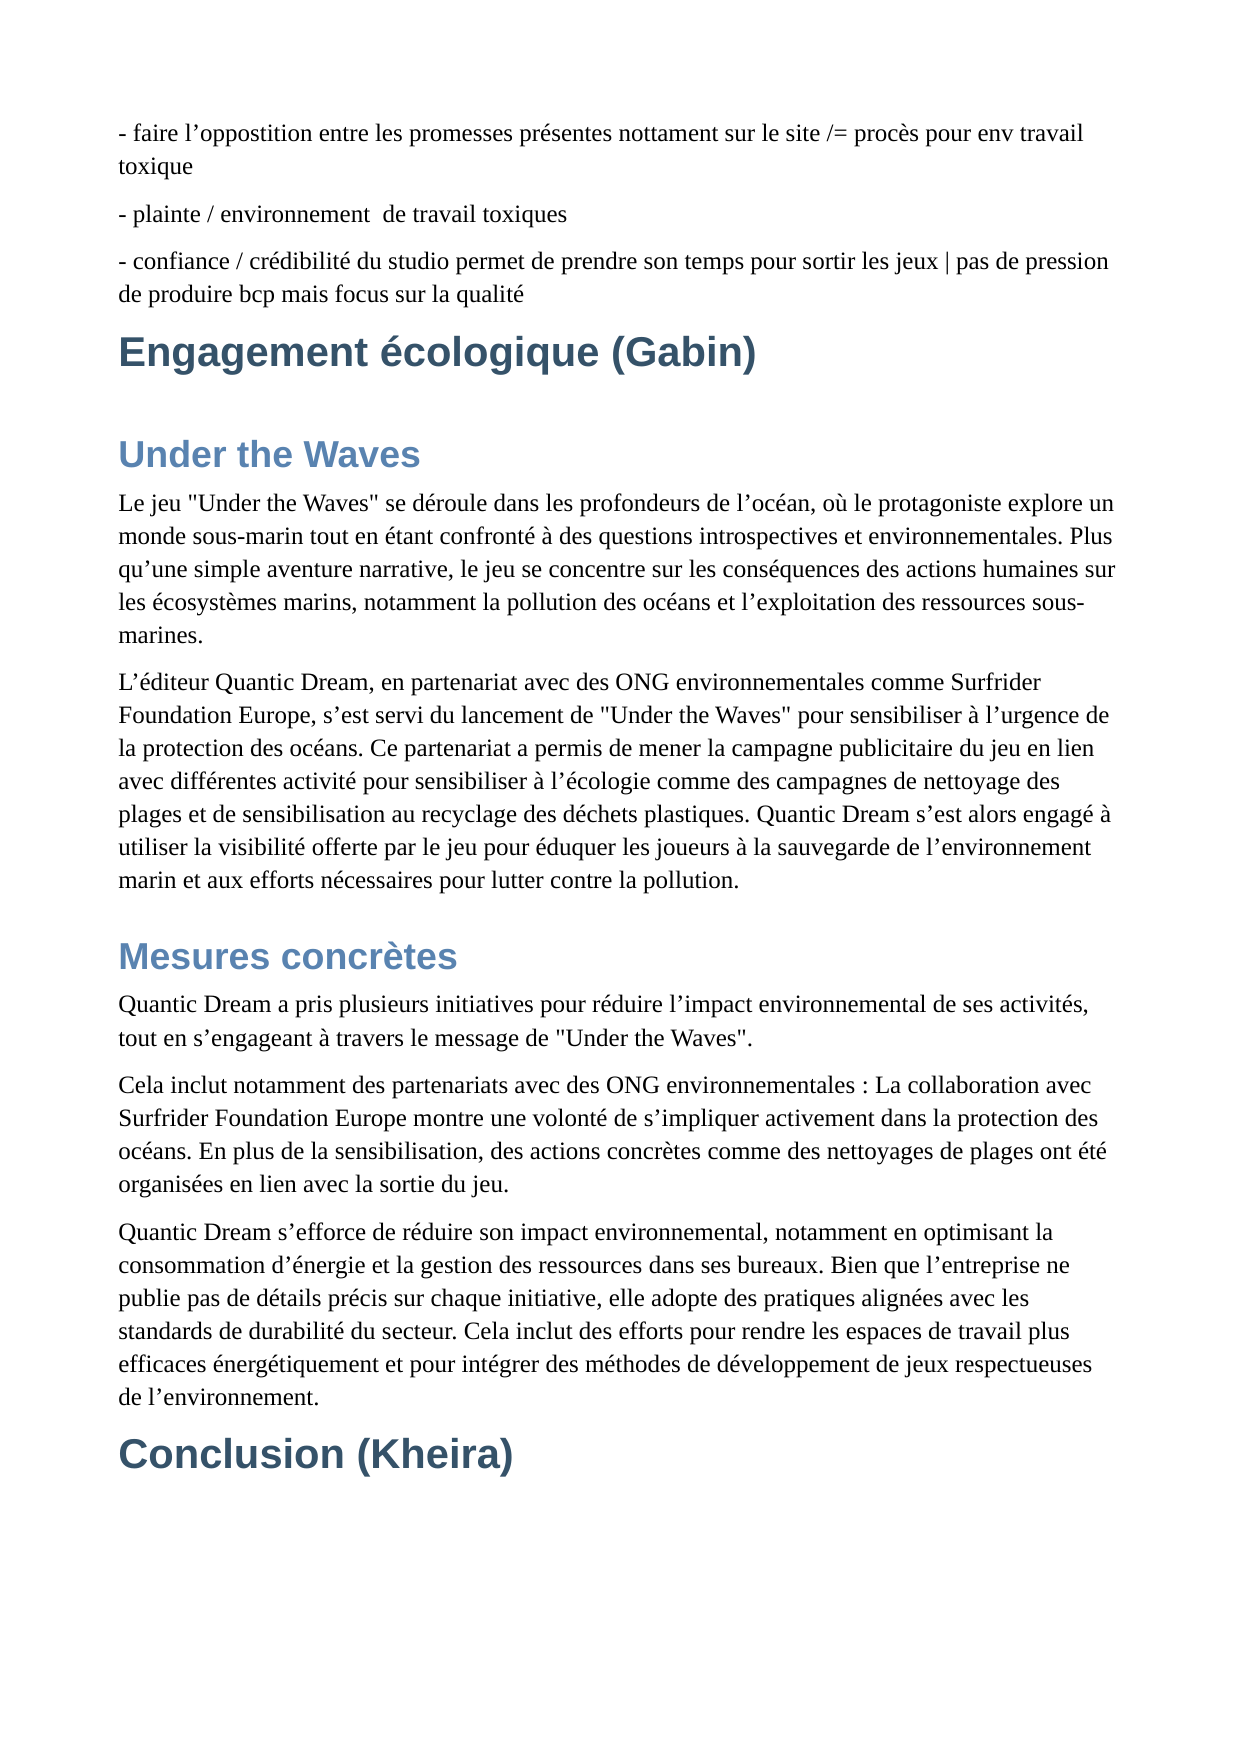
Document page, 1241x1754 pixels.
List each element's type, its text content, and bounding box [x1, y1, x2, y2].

subtitle Mesures concrètes [118, 934, 1122, 977]
text - plainte / environnement de travail toxiques [118, 199, 1122, 227]
text Cela inclut notamment des partenariats avec des ONG environnementales : La collaboration avec Surfrider Foundation Europe montre une volonté de s’impliquer activement dans la protection des océans. En plus de la sensibilisation, des actions concrètes comme des nettoyages de plages ont été organisées en lien avec la sortie du jeu. [118, 1070, 1122, 1198]
subtitle Conclusion (Kheira) [118, 1429, 1122, 1477]
text Quantic Dream a pris plusieurs initiatives pour réduire l’impact environnemental de ses activités, tout en s’engageant à travers le message de "Under the Waves". [118, 989, 1122, 1051]
text Quantic Dream s’efforce de réduire son impact environnemental, notamment en optimisant la consommation d’énergie et la gestion des ressources dans ses bureaux. Bien que l’entreprise ne publie pas de détails précis sur chaque initiative, elle adopte des pratiques alignées avec les standards de durabilité du secteur. Cela inclut des efforts pour rendre les espaces de travail plus efficaces énergétiquement et pour intégrer des méthodes de développement de jeux respectueuses de l’environnement. [118, 1217, 1122, 1411]
text Le jeu "Under the Waves" se déroule dans les profondeurs de l’océan, où le protagoniste explore un monde sous-marin tout en étant confronté à des questions introspectives et environnementales. Plus qu’une simple aventure narrative, le jeu se concentre sur les conséquences des actions humaines sur les écosystèmes marins, notamment la pollution des océans et l’exploitation des ressources sous-marines. [118, 488, 1122, 648]
text - confiance / crédibilité du studio permet de prendre son temps pour sortir les jeux | pas de pression de produire bcp mais focus sur la qualité [118, 246, 1122, 308]
subtitle Engagement écologique (Gabin) [118, 327, 1122, 375]
text - faire l’oppostition entre les promesses présentes nottament sur le site /= procès pour env travail toxique [118, 118, 1122, 180]
subtitle Under the Waves [118, 432, 1122, 475]
text L’éditeur Quantic Dream, en partenariat avec des ONG environnementales comme Surfrider Foundation Europe, s’est servi du lancement de "Under the Waves" pour sensibiliser à l’urgence de la protection des océans. Ce partenariat a permis de mener la campagne publicitaire du jeu en lien avec différentes activité pour sensibiliser à l’écologie comme des campagnes de nettoyage des plages et de sensibilisation au recyclage des déchets plastiques. Quantic Dream s’est alors engagé à utiliser la visibilité offerte par le jeu pour éduquer les joueurs à la sauvegarde de l’environnement marin et aux efforts nécessaires pour lutter contre la pollution. [118, 667, 1122, 894]
